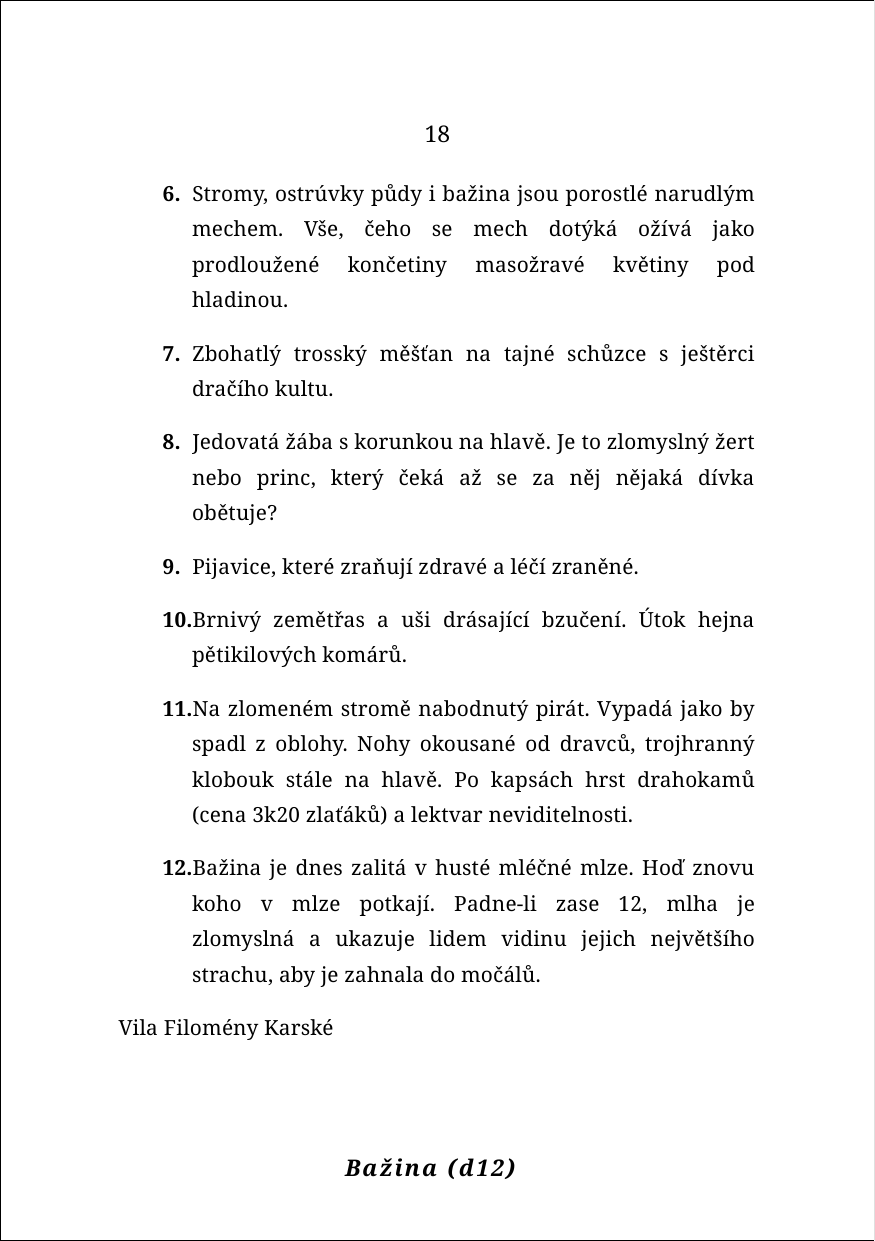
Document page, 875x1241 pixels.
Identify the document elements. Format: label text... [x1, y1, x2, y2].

list Jedovatá žába s korunkou na hlavě. Je to zlomyslný žert nebo princ, který čeká až se za něj nějaká dívka obětuje? [162, 427, 756, 527]
list Zbohatlý trosský měšťan na tajné schůzce s ještěrci dračího kultu. [162, 339, 756, 403]
list Pijavice, které zraňují zdravé a léčí zraněné. [162, 552, 756, 580]
list Bažina je dnes zalitá v husté mléčné mlze. Hoď znovu koho v mlze potkají. Padne-li zase 12, mlha je zlomyslná a ukazuje lidem vidinu jejich největšího strachu, aby je zahnala do močálů. [162, 853, 756, 988]
list Stromy, ostrúvky půdy i bažina jsou porostlé narudlým mechem. Vše, čeho se mech dotýká ožívá jako prodloužené končetiny masožravé květiny pod hladinou. [162, 179, 756, 314]
text Vila Filomény Karské [118, 1013, 756, 1042]
list Na zlomeném stromě nabodnutý pirát. Vypadá jako by spadl z oblohy. Nohy okousané od dravců, trojhranný klobouk stále na hlavě. Po kapsách hrst drahokamů (cena 3k20 zlaťáků) a lektvar neviditelnosti. [162, 694, 756, 829]
list Brnivý zemětřas a uši drásající bzučení. Útok hejna pětikilových komárů. [162, 605, 756, 669]
